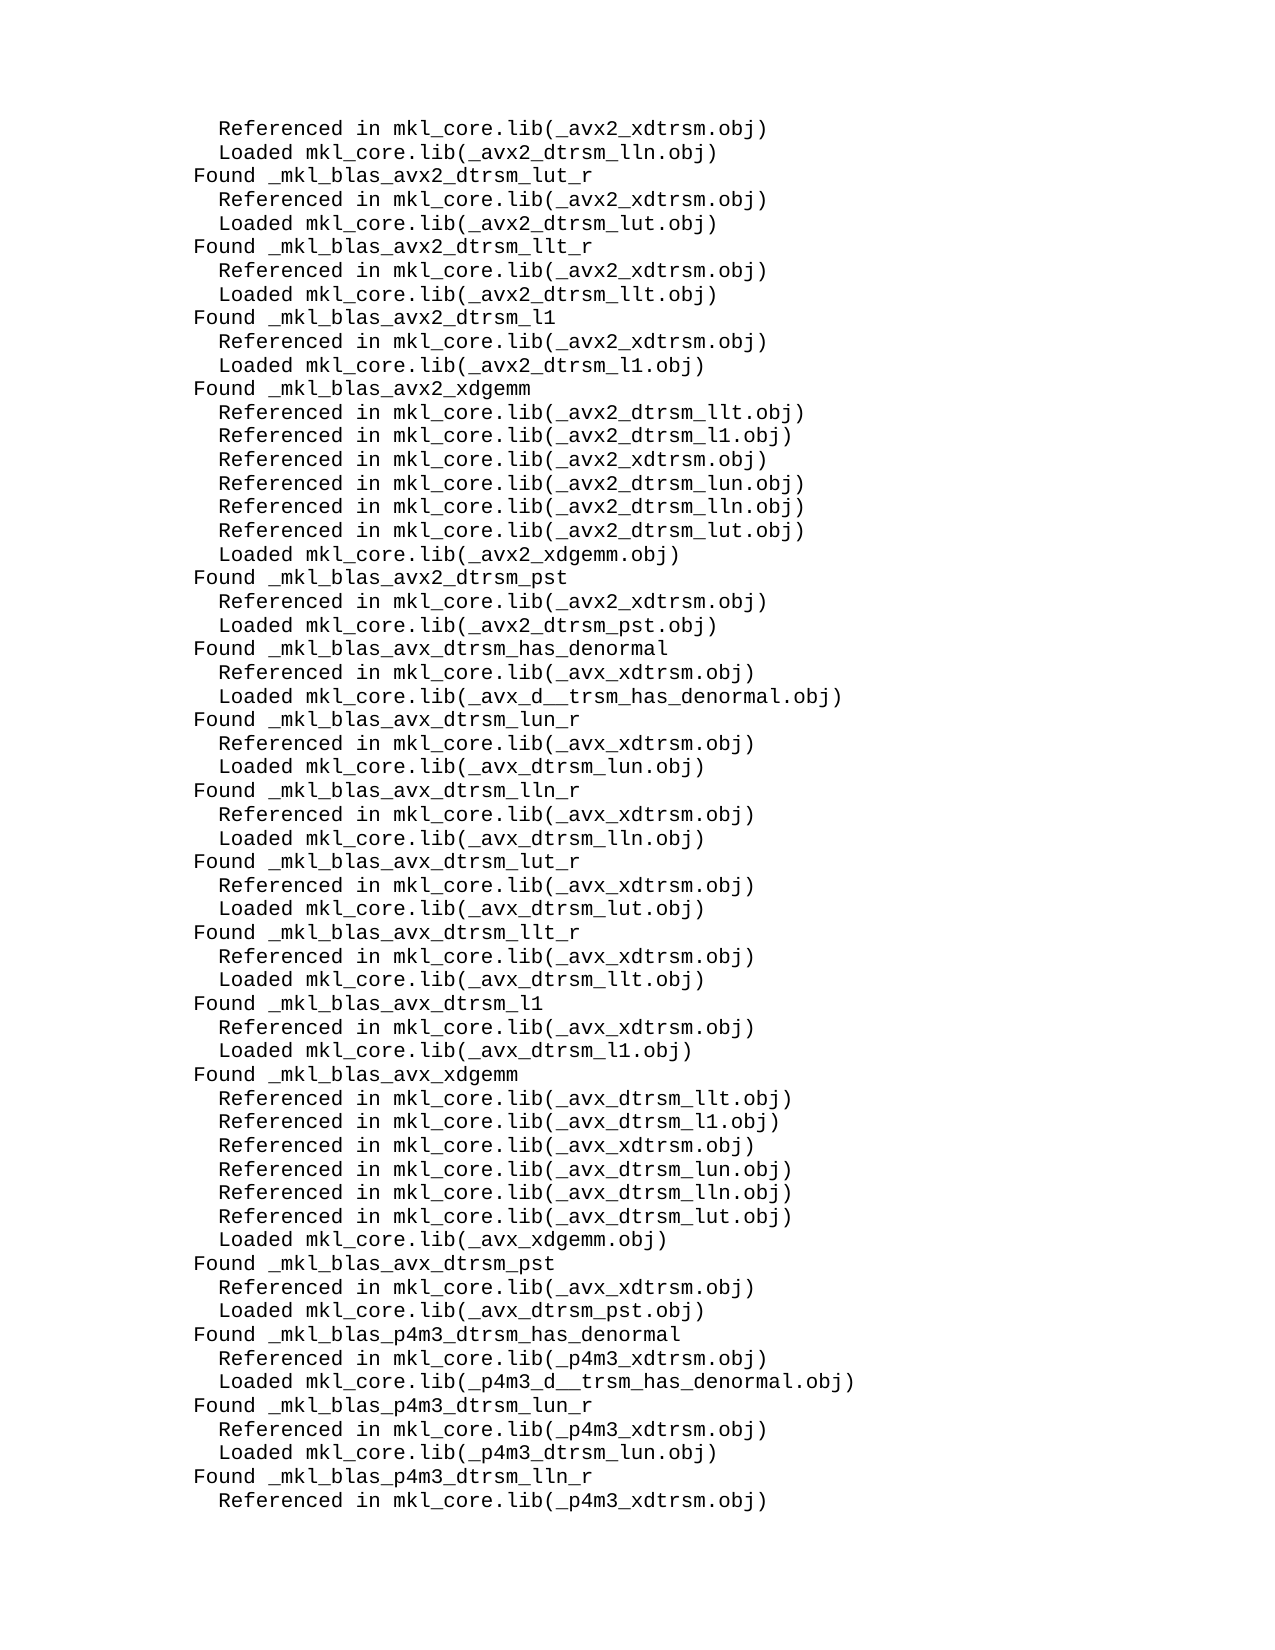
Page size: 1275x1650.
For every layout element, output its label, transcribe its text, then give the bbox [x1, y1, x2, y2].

text Referenced in mkl_core.lib(_avx2_dtrsm_lun.obj) [118, 473, 1157, 496]
text Found _mkl_blas_avx_dtrsm_lun_r [118, 709, 1157, 733]
text Found _mkl_blas_avx2_dtrsm_lut_r [118, 165, 1157, 189]
text Referenced in mkl_core.lib(_avx_dtrsm_lut.obj) [118, 1206, 1157, 1229]
text Referenced in mkl_core.lib(_avx2_dtrsm_l1.obj) [118, 426, 1157, 449]
text Found _mkl_blas_avx_dtrsm_llt_r [118, 922, 1157, 946]
text Referenced in mkl_core.lib(_avx2_dtrsm_lln.obj) [118, 496, 1157, 520]
text Loaded mkl_core.lib(_p4m3_dtrsm_lun.obj) [118, 1442, 1157, 1466]
text Referenced in mkl_core.lib(_avx2_xdtrsm.obj) [118, 260, 1157, 284]
text Referenced in mkl_core.lib(_avx2_xdtrsm.obj) [118, 331, 1157, 354]
text Referenced in mkl_core.lib(_avx_xdtrsm.obj) [118, 1135, 1157, 1158]
text Referenced in mkl_core.lib(_avx2_xdtrsm.obj) [118, 189, 1157, 213]
text Found _mkl_blas_p4m3_dtrsm_lun_r [118, 1395, 1157, 1419]
text Found _mkl_blas_avx2_dtrsm_pst [118, 567, 1157, 591]
text Referenced in mkl_core.lib(_avx2_xdtrsm.obj) [118, 591, 1157, 615]
text Found _mkl_blas_avx_xdgemm [118, 1064, 1157, 1088]
text Loaded mkl_core.lib(_avx2_dtrsm_pst.obj) [118, 615, 1157, 638]
text Loaded mkl_core.lib(_avx_xdgemm.obj) [118, 1229, 1157, 1253]
text Found _mkl_blas_avx2_dtrsm_llt_r [118, 236, 1157, 260]
text Found _mkl_blas_p4m3_dtrsm_lln_r [118, 1466, 1157, 1489]
text Loaded mkl_core.lib(_avx_dtrsm_lut.obj) [118, 898, 1157, 922]
text Referenced in mkl_core.lib(_p4m3_xdtrsm.obj) [118, 1419, 1157, 1442]
text Referenced in mkl_core.lib(_avx_dtrsm_lln.obj) [118, 1182, 1157, 1206]
text Referenced in mkl_core.lib(_avx_xdtrsm.obj) [118, 875, 1157, 898]
text Referenced in mkl_core.lib(_avx_xdtrsm.obj) [118, 804, 1157, 827]
text Referenced in mkl_core.lib(_avx_xdtrsm.obj) [118, 662, 1157, 686]
text Loaded mkl_core.lib(_avx_d__trsm_has_denormal.obj) [118, 686, 1157, 709]
text Referenced in mkl_core.lib(_avx_xdtrsm.obj) [118, 1277, 1157, 1300]
text Found _mkl_blas_avx2_dtrsm_l1 [118, 307, 1157, 331]
text Loaded mkl_core.lib(_avx2_dtrsm_llt.obj) [118, 284, 1157, 307]
text Found _mkl_blas_avx_dtrsm_has_denormal [118, 638, 1157, 662]
text Found _mkl_blas_avx_dtrsm_pst [118, 1253, 1157, 1277]
text Referenced in mkl_core.lib(_avx2_xdtrsm.obj) [118, 449, 1157, 473]
text Found _mkl_blas_avx2_xdgemm [118, 378, 1157, 402]
text Referenced in mkl_core.lib(_avx2_xdtrsm.obj) [118, 118, 1157, 142]
text Loaded mkl_core.lib(_avx2_dtrsm_l1.obj) [118, 354, 1157, 378]
text Referenced in mkl_core.lib(_p4m3_xdtrsm.obj) [118, 1348, 1157, 1371]
text Loaded mkl_core.lib(_avx_dtrsm_pst.obj) [118, 1300, 1157, 1324]
text Referenced in mkl_core.lib(_avx_xdtrsm.obj) [118, 946, 1157, 969]
text Referenced in mkl_core.lib(_avx_dtrsm_llt.obj) [118, 1088, 1157, 1111]
text Referenced in mkl_core.lib(_avx_xdtrsm.obj) [118, 733, 1157, 757]
text Found _mkl_blas_avx_dtrsm_l1 [118, 993, 1157, 1017]
text Referenced in mkl_core.lib(_avx2_dtrsm_lut.obj) [118, 520, 1157, 544]
text Referenced in mkl_core.lib(_avx_dtrsm_lun.obj) [118, 1158, 1157, 1182]
text Loaded mkl_core.lib(_avx2_dtrsm_lln.obj) [118, 142, 1157, 165]
text Referenced in mkl_core.lib(_p4m3_xdtrsm.obj) [118, 1489, 1157, 1513]
text Loaded mkl_core.lib(_avx2_dtrsm_lut.obj) [118, 213, 1157, 236]
text Found _mkl_blas_avx_dtrsm_lut_r [118, 851, 1157, 875]
text Loaded mkl_core.lib(_avx_dtrsm_lln.obj) [118, 827, 1157, 851]
text Loaded mkl_core.lib(_avx_dtrsm_llt.obj) [118, 969, 1157, 993]
text Found _mkl_blas_avx_dtrsm_lln_r [118, 780, 1157, 804]
text Found _mkl_blas_p4m3_dtrsm_has_denormal [118, 1324, 1157, 1348]
text Loaded mkl_core.lib(_avx_dtrsm_lun.obj) [118, 757, 1157, 780]
text Loaded mkl_core.lib(_p4m3_d__trsm_has_denormal.obj) [118, 1371, 1157, 1395]
text Referenced in mkl_core.lib(_avx_xdtrsm.obj) [118, 1017, 1157, 1040]
text Loaded mkl_core.lib(_avx2_xdgemm.obj) [118, 544, 1157, 567]
text Referenced in mkl_core.lib(_avx2_dtrsm_llt.obj) [118, 402, 1157, 426]
text Referenced in mkl_core.lib(_avx_dtrsm_l1.obj) [118, 1111, 1157, 1135]
text Loaded mkl_core.lib(_avx_dtrsm_l1.obj) [118, 1040, 1157, 1064]
